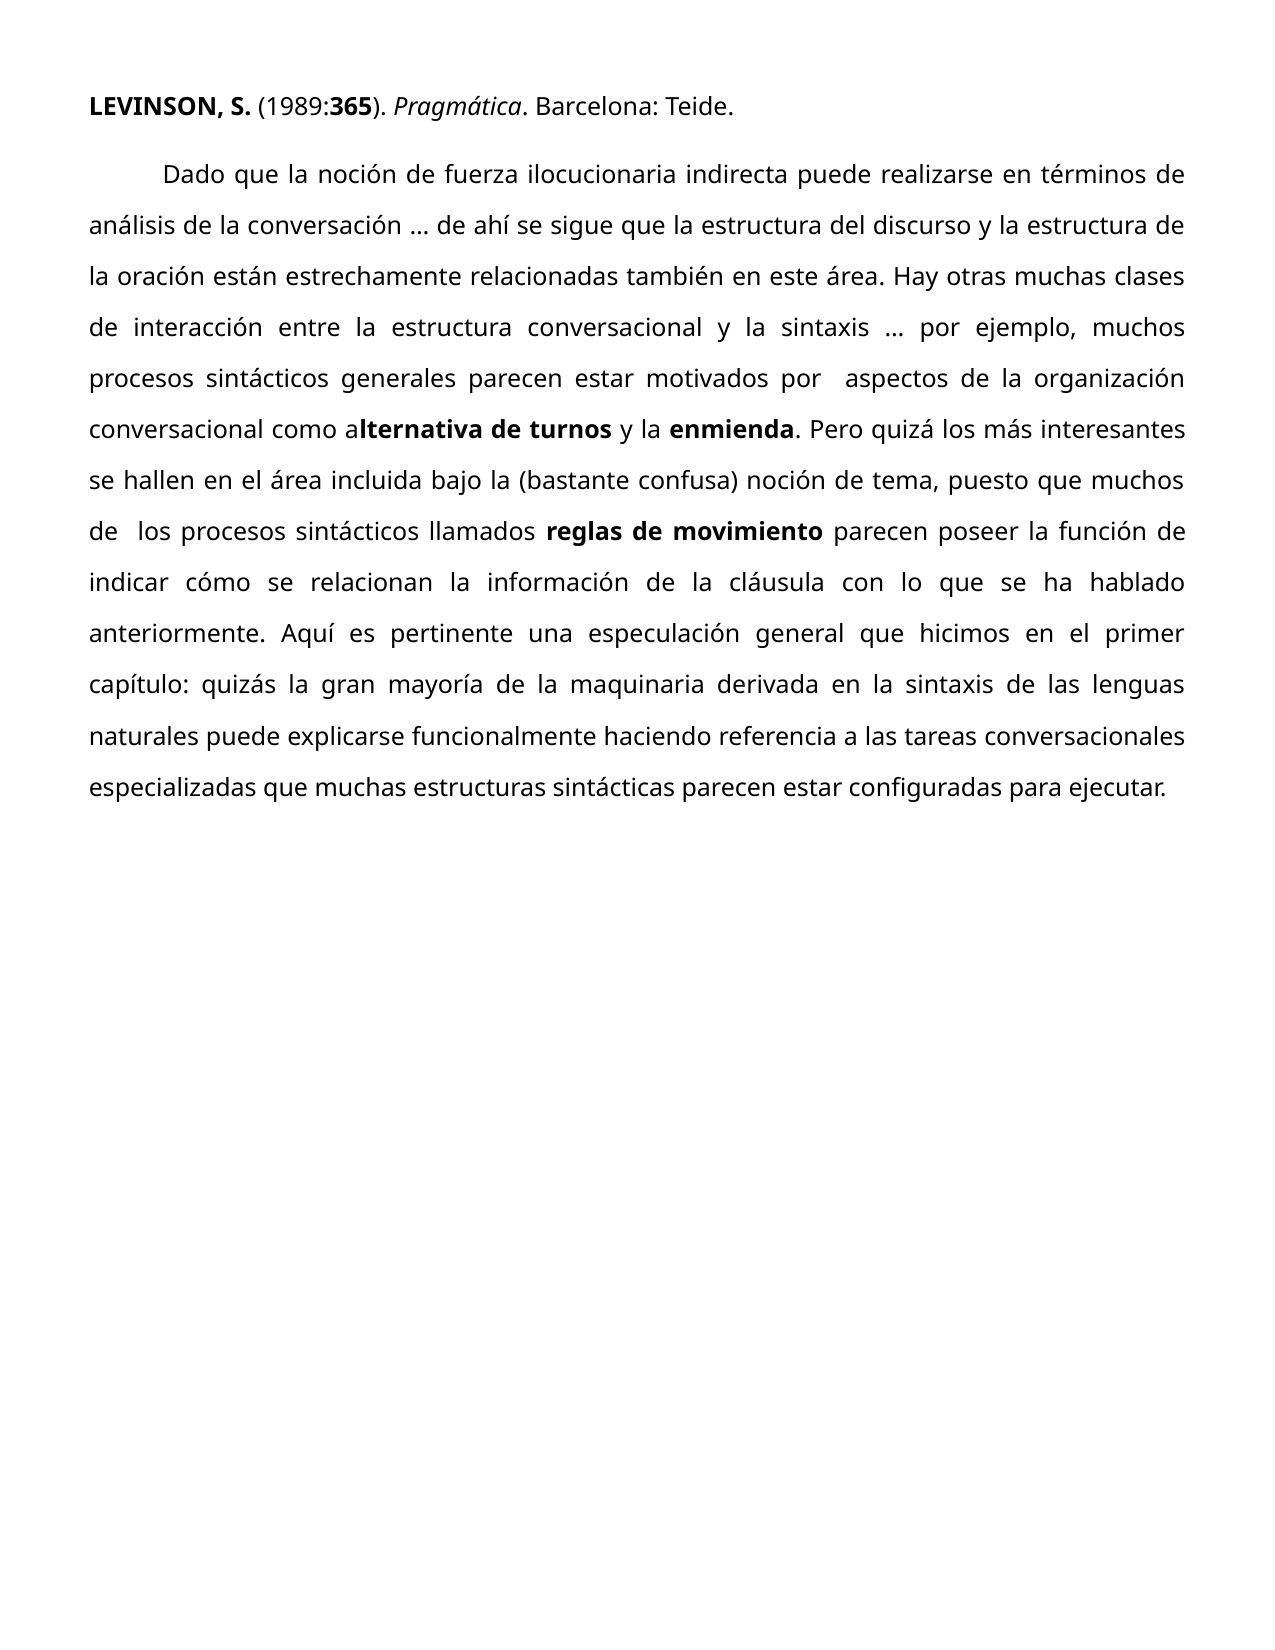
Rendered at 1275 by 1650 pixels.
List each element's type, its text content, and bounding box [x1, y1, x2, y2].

text LEVINSON, S. (1989:365). Pragmática. Barcelona: Teide. [88, 88, 1186, 123]
text Dado que la noción de fuerza ilocucionaria indirecta puede realizarse en términos de análisis de la conversación … de ahí se sigue que la estructura del discurso y la estructura de la oración están estrechamente relacionadas también en este área. Hay otras muchas clases de interacción entre la estructura conversacional y la sintaxis … por ejemplo, muchos procesos sintácticos generales parecen estar motivados por aspectos de la organización conversacional como alternativa de turnos y la enmienda. Pero quizá los más interesantes se hallen en el área incluida bajo la (bastante confusa) noción de tema, puesto que muchos de los procesos sintácticos llamados reglas de movimiento parecen poseer la función de indicar cómo se relacionan la información de la cláusula con lo que se ha hablado anteriormente. Aquí es pertinente una especulación general que hicimos en el primer capítulo: quizás la gran mayoría de la maquinaria derivada en la sintaxis de las lenguas naturales puede explicarse funcionalmente haciendo referencia a las tareas conversacionales especializadas que muchas estructuras sintácticas parecen estar configuradas para ejecutar. [88, 157, 1186, 803]
